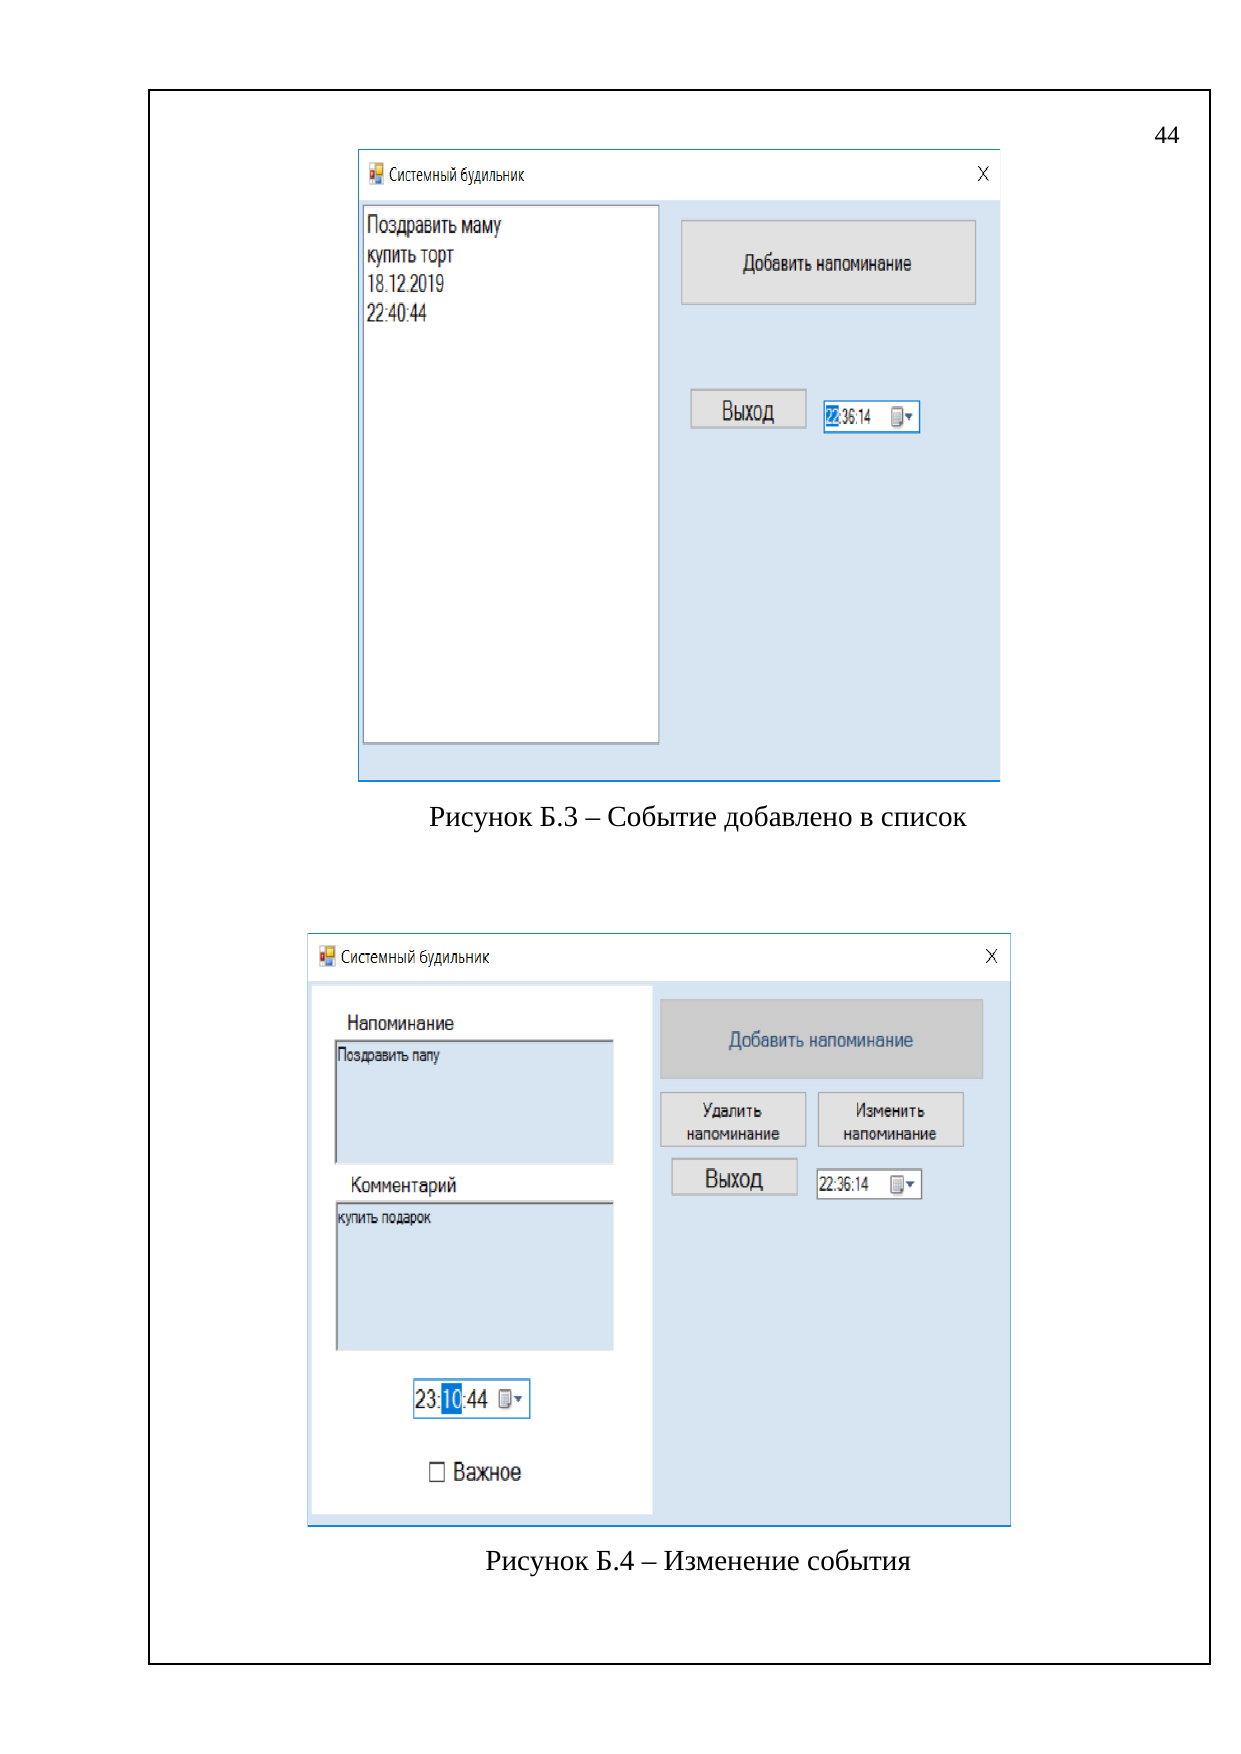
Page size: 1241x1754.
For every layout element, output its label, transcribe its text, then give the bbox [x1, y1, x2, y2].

picture [307, 933, 1011, 1527]
text Рисунок Б.3 – Событие добавлено в список [242, 782, 1099, 832]
picture [358, 149, 1001, 782]
text Рисунок Б.4 – Изменение события [242, 1527, 1099, 1577]
